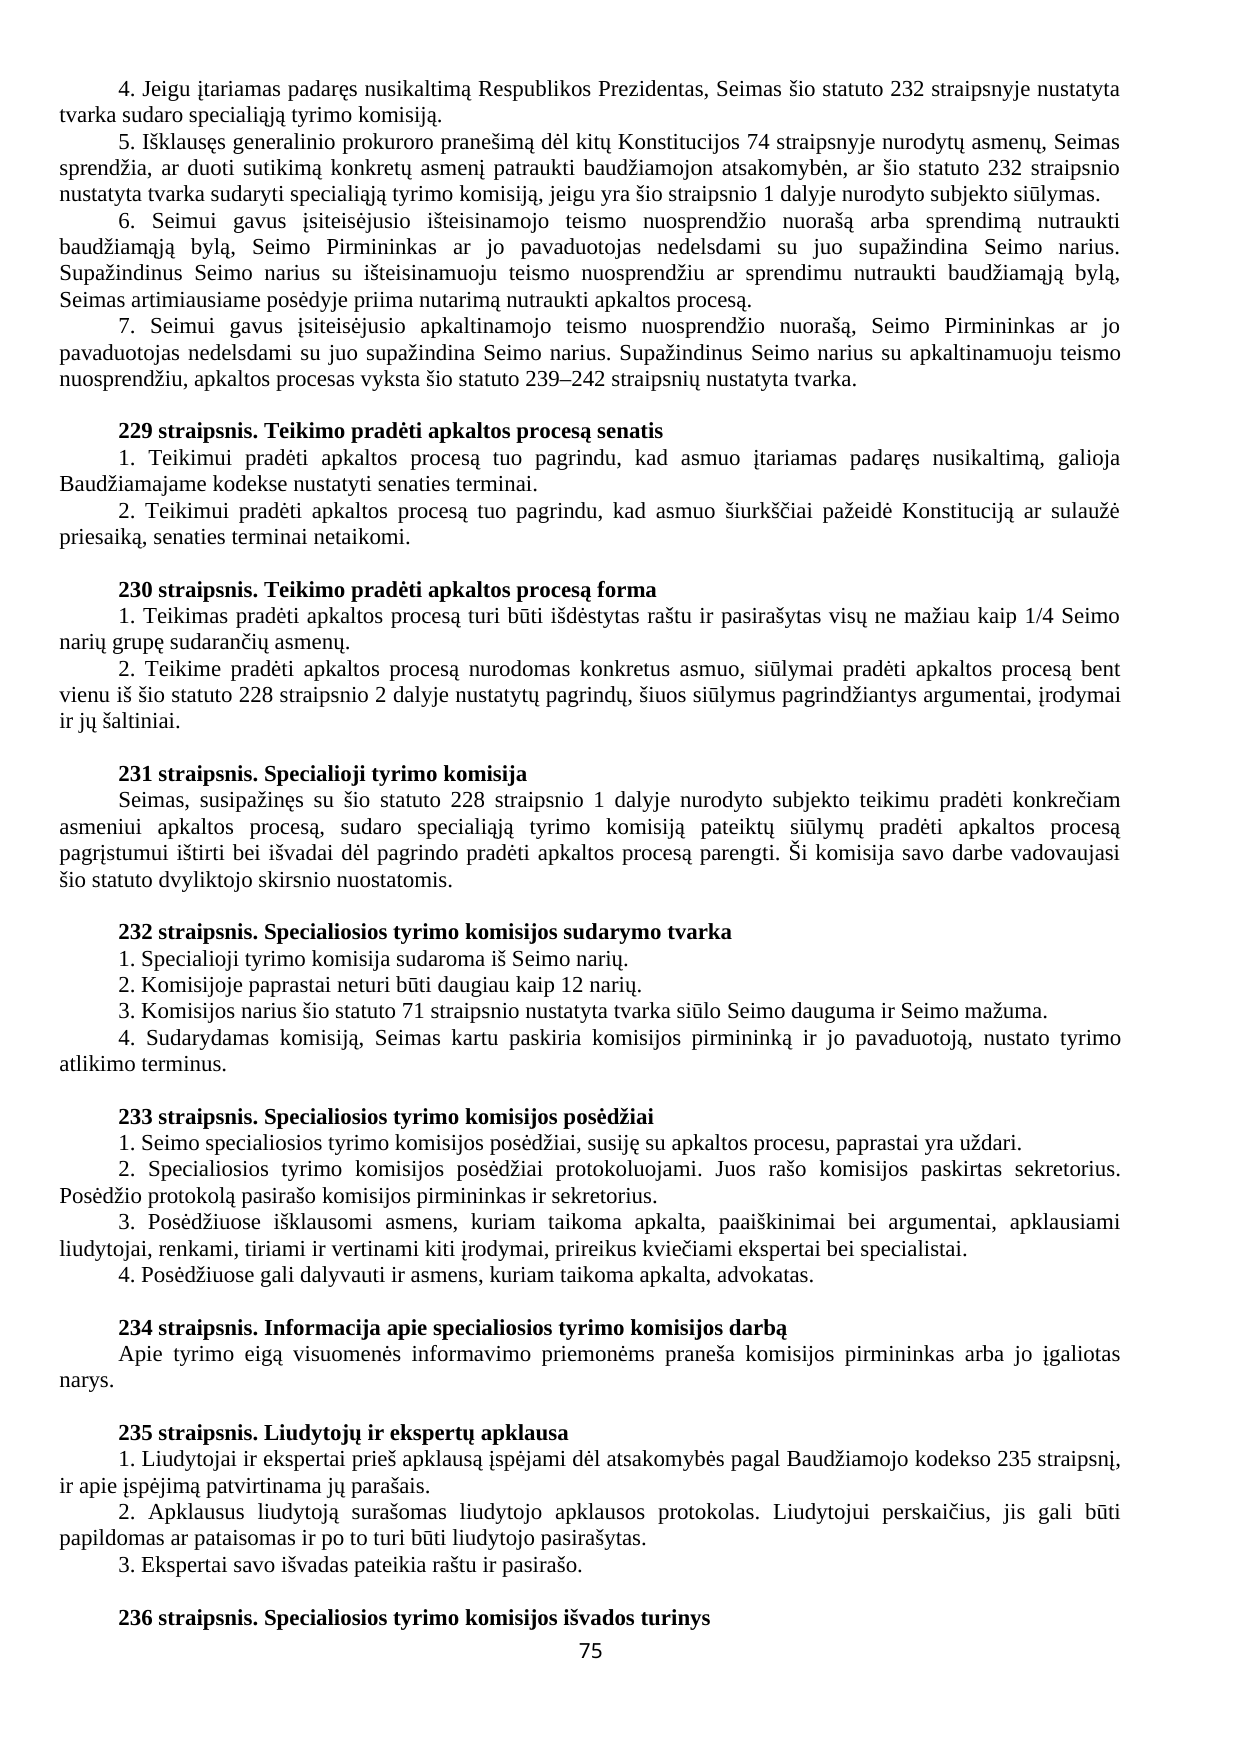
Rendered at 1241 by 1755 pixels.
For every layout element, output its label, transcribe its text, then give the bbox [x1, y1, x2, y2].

text 232 straipsnis. Specialiosios tyrimo komisijos sudarymo tvarka [59, 918, 1122, 945]
text 2. Teikime pradėti apkaltos procesą nurodomas konkretus asmuo, siūlymai pradėti apkaltos procesą bent vienu iš šio statuto 228 straipsnio 2 dalyje nustatytų pagrindų, šiuos siūlymus pagrindžiantys argumentai, įrodymai ir jų šaltiniai. [59, 655, 1122, 734]
text Seimas, susipažinęs su šio statuto 228 straipsnio 1 dalyje nurodyto subjekto teikimu pradėti konkrečiam asmeniui apkaltos procesą, sudaro specialiąją tyrimo komisiją pateiktų siūlymų pradėti apkaltos procesą pagrįstumui ištirti bei išvadai dėl pagrindo pradėti apkaltos procesą parengti. Ši komisija savo darbe vadovaujasi šio statuto dvyliktojo skirsnio nuostatomis. [59, 787, 1122, 892]
text 2. Apklausus liudytoją surašomas liudytojo apklausos protokolas. Liudytojui perskaičius, jis gali būti papildomas ar pataisomas ir po to turi būti liudytojo pasirašytas. [59, 1498, 1122, 1551]
text 2. Teikimui pradėti apkaltos procesą tuo pagrindu, kad asmuo šiurkščiai pažeidė Konstituciją ar sulaužė priesaiką, senaties terminai netaikomi. [59, 497, 1122, 549]
text 4. Sudarydamas komisiją, Seimas kartu paskiria komisijos pirmininką ir jo pavaduotoją, nustato tyrimo atlikimo terminus. [59, 1024, 1122, 1076]
text 7. Seimui gavus įsiteisėjusio apkaltinamojo teismo nuosprendžio nuorašą, Seimo Pirmininkas ar jo pavaduotojas nedelsdami su juo supažindina Seimo narius. Supažindinus Seimo narius su apkaltinamuoju teismo nuosprendžiu, apkaltos procesas vyksta šio statuto 239–242 straipsnių nustatyta tvarka. [59, 312, 1122, 391]
text 3. Posėdžiuose išklausomi asmens, kuriam taikoma apkalta, paaiškinimai bei argumentai, apklausiami liudytojai, renkami, tiriami ir vertinami kiti įrodymai, prireikus kviečiami ekspertai bei specialistai. [59, 1208, 1122, 1261]
text 2. Komisijoje paprastai neturi būti daugiau kaip 12 narių. [59, 971, 1122, 997]
text 234 straipsnis. Informacija apie specialiosios tyrimo komisijos darbą [59, 1314, 1122, 1340]
text 1. Liudytojai ir ekspertai prieš apklausą įspėjami dėl atsakomybės pagal Baudžiamojo kodekso 235 straipsnį, ir apie įspėjimą patvirtinama jų parašais. [59, 1445, 1122, 1498]
text 1. Seimo specialiosios tyrimo komisijos posėdžiai, susiję su apkaltos procesu, paprastai yra uždari. [59, 1129, 1122, 1156]
text 233 straipsnis. Specialiosios tyrimo komisijos posėdžiai [59, 1103, 1122, 1129]
text 1. Teikimui pradėti apkaltos procesą tuo pagrindu, kad asmuo įtariamas padaręs nusikaltimą, galioja Baudžiamajame kodekse nustatyti senaties terminai. [59, 444, 1122, 497]
text 3. Ekspertai savo išvadas pateikia raštu ir pasirašo. [59, 1551, 1122, 1577]
text 236 straipsnis. Specialiosios tyrimo komisijos išvados turinys [59, 1603, 1122, 1630]
text 2. Specialiosios tyrimo komisijos posėdžiai protokoluojami. Juos rašo komisijos paskirtas sekretorius. Posėdžio protokolą pasirašo komisijos pirmininkas ir sekretorius. [59, 1156, 1122, 1208]
text 1. Teikimas pradėti apkaltos procesą turi būti išdėstytas raštu ir pasirašytas visų ne mažiau kaip 1/4 Seimo narių grupę sudarančių asmenų. [59, 602, 1122, 655]
text 3. Komisijos narius šio statuto 71 straipsnio nustatyta tvarka siūlo Seimo dauguma ir Seimo mažuma. [59, 997, 1122, 1024]
text 1. Specialioji tyrimo komisija sudaroma iš Seimo narių. [59, 945, 1122, 971]
text 4. Jeigu įtariamas padaręs nusikaltimą Respublikos Prezidentas, Seimas šio statuto 232 straipsnyje nustatyta tvarka sudaro specialiąją tyrimo komisiją. [59, 75, 1122, 128]
text 231 straipsnis. Specialioji tyrimo komisija [59, 760, 1122, 787]
text 4. Posėdžiuose gali dalyvauti ir asmens, kuriam taikoma apkalta, advokatas. [59, 1261, 1122, 1287]
text 6. Seimui gavus įsiteisėjusio išteisinamojo teismo nuosprendžio nuorašą arba sprendimą nutraukti baudžiamąją bylą, Seimo Pirmininkas ar jo pavaduotojas nedelsdami su juo supažindina Seimo narius. Supažindinus Seimo narius su išteisinamuoju teismo nuosprendžiu ar sprendimu nutraukti baudžiamąją bylą, Seimas artimiausiame posėdyje priima nutarimą nutraukti apkaltos procesą. [59, 207, 1122, 312]
text 235 straipsnis. Liudytojų ir ekspertų apklausa [59, 1419, 1122, 1445]
text Apie tyrimo eigą visuomenės informavimo priemonėms praneša komisijos pirmininkas arba jo įgaliotas narys. [59, 1340, 1122, 1393]
text 229 straipsnis. Teikimo pradėti apkaltos procesą senatis [59, 418, 1122, 444]
text 230 straipsnis. Teikimo pradėti apkaltos procesą forma [59, 576, 1122, 602]
text 5. Išklausęs generalinio prokuroro pranešimą dėl kitų Konstitucijos 74 straipsnyje nurodytų asmenų, Seimas sprendžia, ar duoti sutikimą konkretų asmenį patraukti baudžiamojon atsakomybėn, ar šio statuto 232 straipsnio nustatyta tvarka sudaryti specialiąją tyrimo komisiją, jeigu yra šio straipsnio 1 dalyje nurodyto subjekto siūlymas. [59, 128, 1122, 207]
